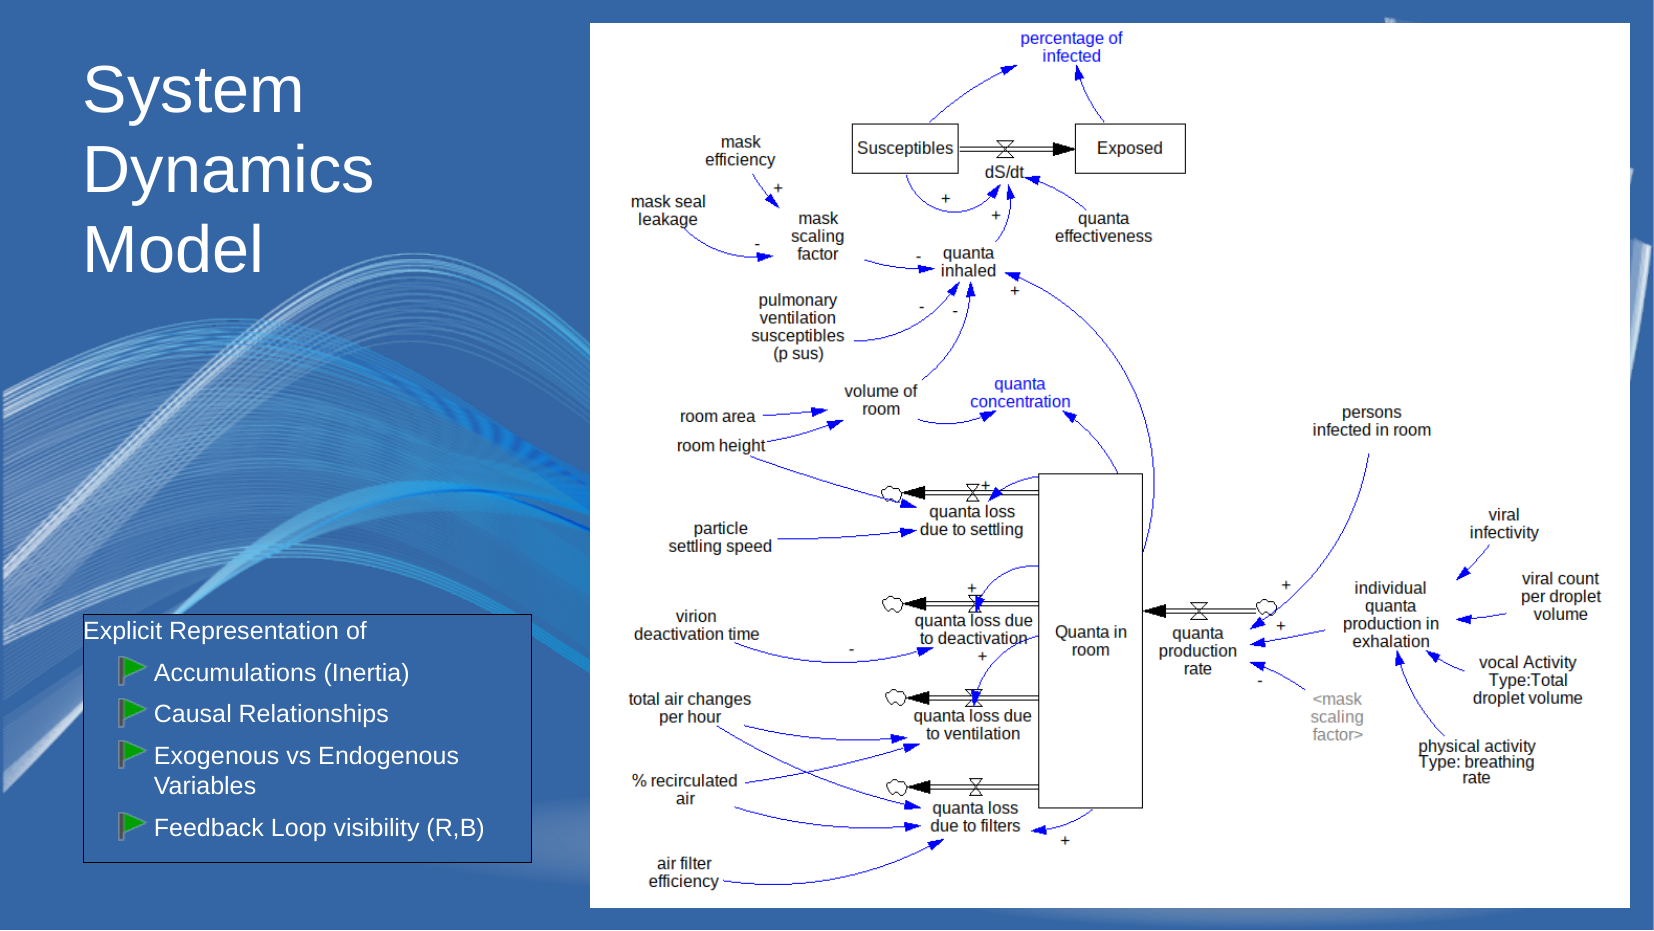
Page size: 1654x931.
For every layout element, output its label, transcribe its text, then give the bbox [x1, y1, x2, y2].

picture [0, 15, 1654, 930]
text_box Explicit Representation of Accumulations (Inertia) Causal Relationships Exogenous vs Endogenous Variables Feedback Loop visibility (R,B) [83, 614, 532, 863]
